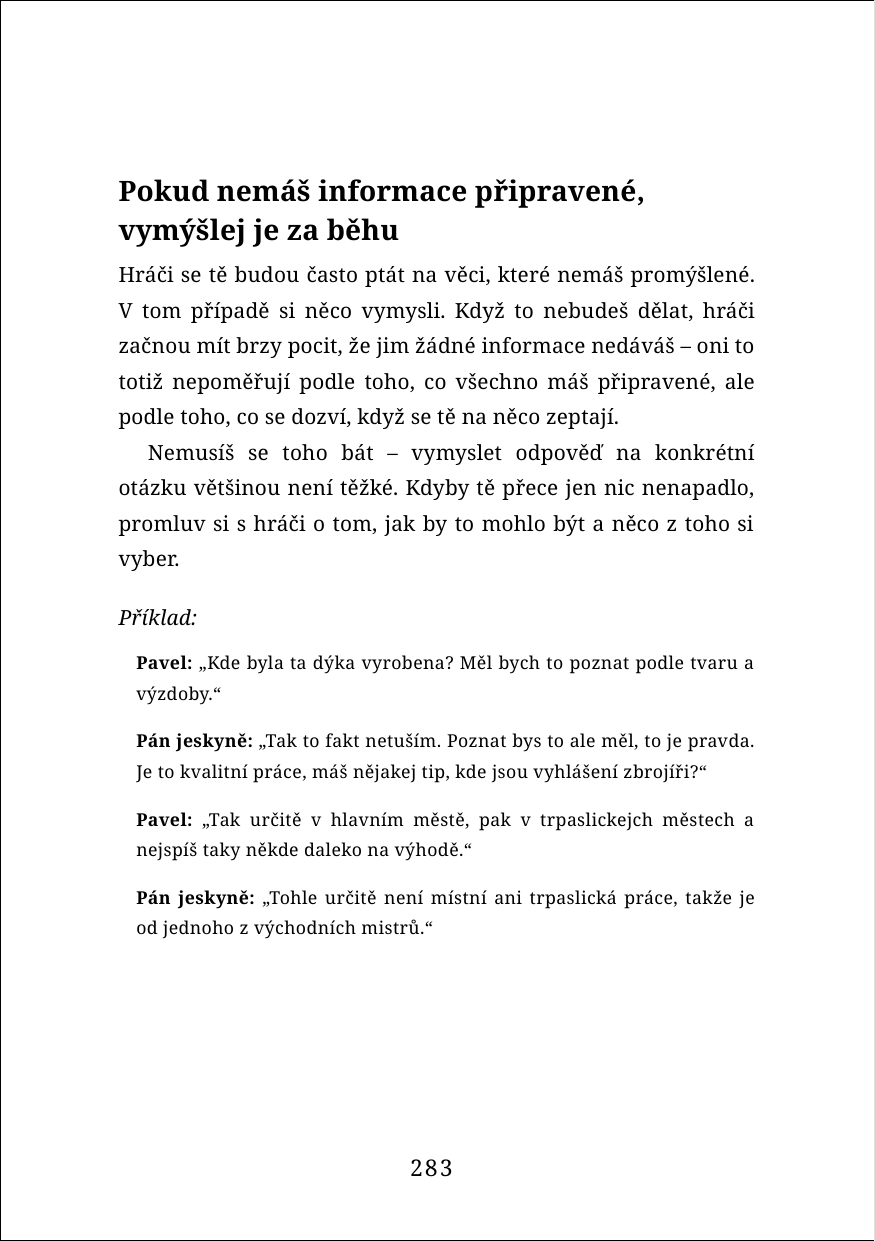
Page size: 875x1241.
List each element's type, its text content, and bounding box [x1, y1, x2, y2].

text Pavel: „Kde byla ta dýka vyrobena? Měl bych to poznat podle tvaru a výzdoby.“ [136, 651, 756, 705]
text Hráči se tě budou často ptát na věci, které nemáš promýšlené. V tom případě si něco vymysli. Když to nebudeš dělat, hráči začnou mít brzy pocit, že jim žádné informace nedáváš – oni to totiž nepoměřují podle toho, co všechno máš připravené, ale podle toho, co se dozví, když se tě na něco zeptají. Nemusíš se toho bát – vymyslet odpověď na konkrétní otázku většinou není těžké. Kdyby tě přece jen nic nenapadlo, promluv si s hráči o tom, jak by to mohlo být a něco z toho si vyber. [118, 260, 756, 573]
text Pán jeskyně: „Tak to fakt netuším. Poznat bys to ale měl, to je pravda. Je to kvalitní práce, máš nějakej tip, kde jsou vyhlášení zbrojíři?“ [136, 729, 756, 783]
subtitle Pokud nemáš informace připravené, vymýšlej je za běhu [118, 172, 756, 248]
text Pán jeskyně: „Tohle určitě není místní ani trpaslická práce, takže je od jednoho z východních mistrů.“ [136, 885, 756, 939]
text Příklad: [118, 603, 756, 632]
text Pavel: „Tak určitě v hlavním městě, pak v trpaslickejch městech a nejspíš taky někde daleko na výhodě.“ [136, 807, 756, 861]
